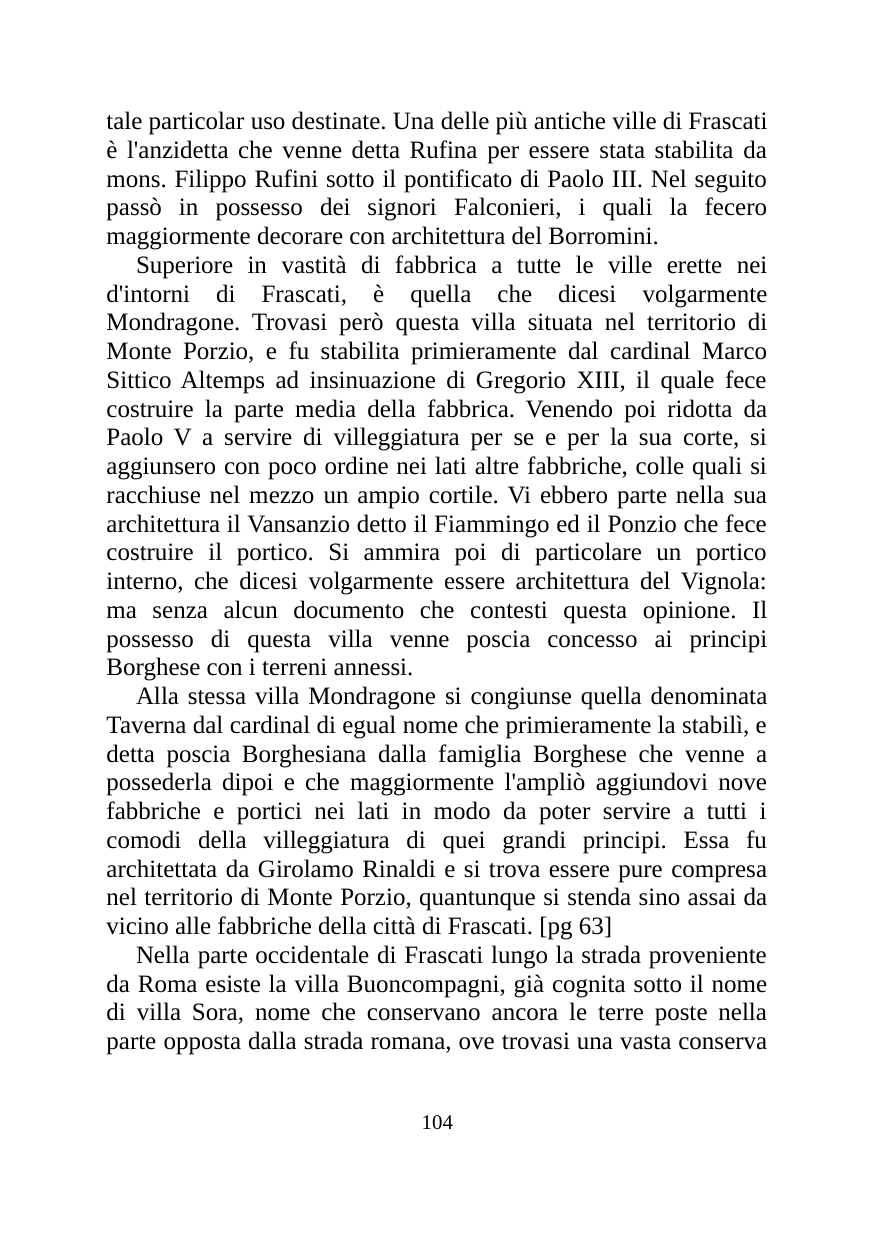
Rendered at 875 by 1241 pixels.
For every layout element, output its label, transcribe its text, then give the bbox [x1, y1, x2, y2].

text Nella parte occidentale di Frascati lungo la strada proveniente da Roma esiste la villa Buoncompagni, già cognita sotto il nome di villa Sora, nome che conservano ancora le terre poste nella parte opposta dalla strada romana, ove trovasi una vasta conserva [106, 940, 768, 1055]
text Alla stessa villa Mondragone si congiunse quella denominata Taverna dal cardinal di egual nome che primieramente la stabilì, e detta poscia Borghesiana dalla famiglia Borghese che venne a possederla dipoi e che maggiormente l'ampliò aggiundovi nove fabbriche e portici nei lati in modo da poter servire a tutti i comodi della villeggiatura di quei grandi principi. Essa fu architettata da Girolamo Rinaldi e si trova essere pure compresa nel territorio di Monte Porzio, quantunque si stenda sino assai da vicino alle fabbriche della città di Frascati. [pg 63] [106, 681, 768, 940]
text Superiore in vastità di fabbrica a tutte le ville erette nei d'intorni di Frascati, è quella che dicesi volgarmente Mondragone. Trovasi però questa villa situata nel territorio di Monte Porzio, e fu stabilita primieramente dal cardinal Marco Sittico Altemps ad insinuazione di Gregorio XIII, il quale fece costruire la parte media della fabbrica. Venendo poi ridotta da Paolo V a servire di villeggiatura per se e per la sua corte, si aggiunsero con poco ordine nei lati altre fabbriche, colle quali si racchiuse nel mezzo un ampio cortile. Vi ebbero parte nella sua architettura il Vansanzio detto il Fiammingo ed il Ponzio che fece costruire il portico. Si ammira poi di particolare un portico interno, che dicesi volgarmente essere architettura del Vignola: ma senza alcun documento che contesti questa opinione. Il possesso di questa villa venne poscia concesso ai principi Borghese con i terreni annessi. [106, 250, 768, 681]
text tale particolar uso destinate. Una delle più antiche ville di Frascati è l'anzidetta che venne detta Rufina per essere stata stabilita da mons. Filippo Rufini sotto il pontificato di Paolo III. Nel seguito passò in possesso dei signori Falconieri, i quali la fecero maggiormente decorare con architettura del Borromini. [106, 106, 768, 250]
